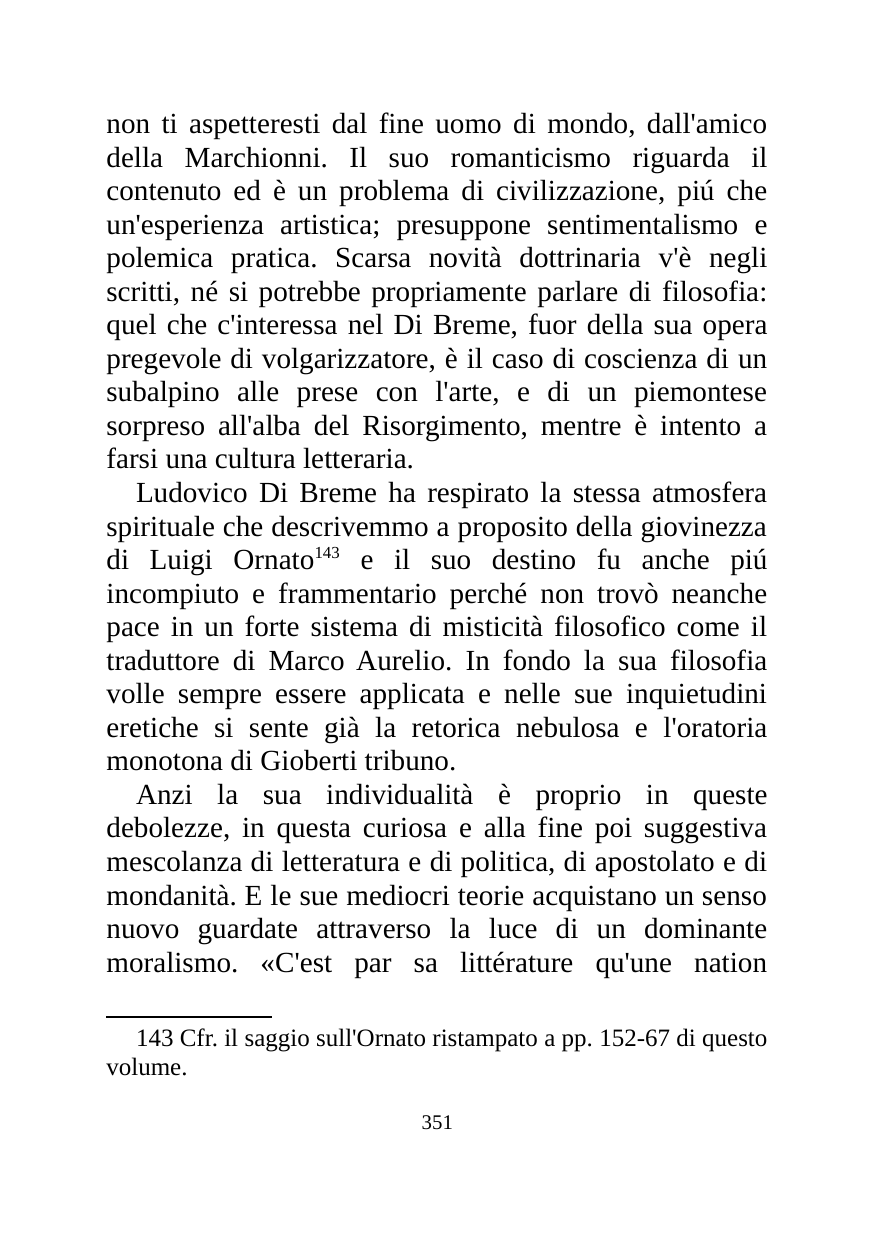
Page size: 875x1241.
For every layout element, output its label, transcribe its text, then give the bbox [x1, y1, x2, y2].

text Cfr. il saggio sull'Ornato ristampato a pp. 152-67 di questo volume. [106, 1023, 768, 1080]
text Anzi la sua individualità è proprio in queste debolezze, in questa curiosa e alla fine poi suggestiva mescolanza di letteratura e di politica, di apostolato e di mondanità. E le sue mediocri teorie acquistano un senso nuovo guardate attraverso la luce di un dominante moralismo. «C'est par sa littérature qu'une nation [106, 777, 768, 978]
text non ti aspetteresti dal fine uomo di mondo, dall'amico della Marchionni. Il suo romanticismo riguarda il contenuto ed è un problema di civilizzazione, piú che un'esperienza artistica; presuppone sentimentalismo e polemica pratica. Scarsa novità dottrinaria v'è negli scritti, né si potrebbe propriamente parlare di filosofia: quel che c'interessa nel Di Breme, fuor della sua opera pregevole di volgarizzatore, è il caso di coscienza di un subalpino alle prese con l'arte, e di un piemontese sorpreso all'alba del Risorgimento, mentre è intento a farsi una cultura letteraria. [106, 106, 768, 475]
text Ludovico Di Breme ha respirato la stessa atmosfera spirituale che descrivemmo a proposito della giovinezza di Luigi Ornato e il suo destino fu anche piú incompiuto e frammentario perché non trovò neanche pace in un forte sistema di misticità filosofico come il traduttore di Marco Aurelio. In fondo la sua filosofia volle sempre essere applicata e nelle sue inquietudini eretiche si sente già la retorica nebulosa e l'oratoria monotona di Gioberti tribuno. [106, 475, 768, 777]
